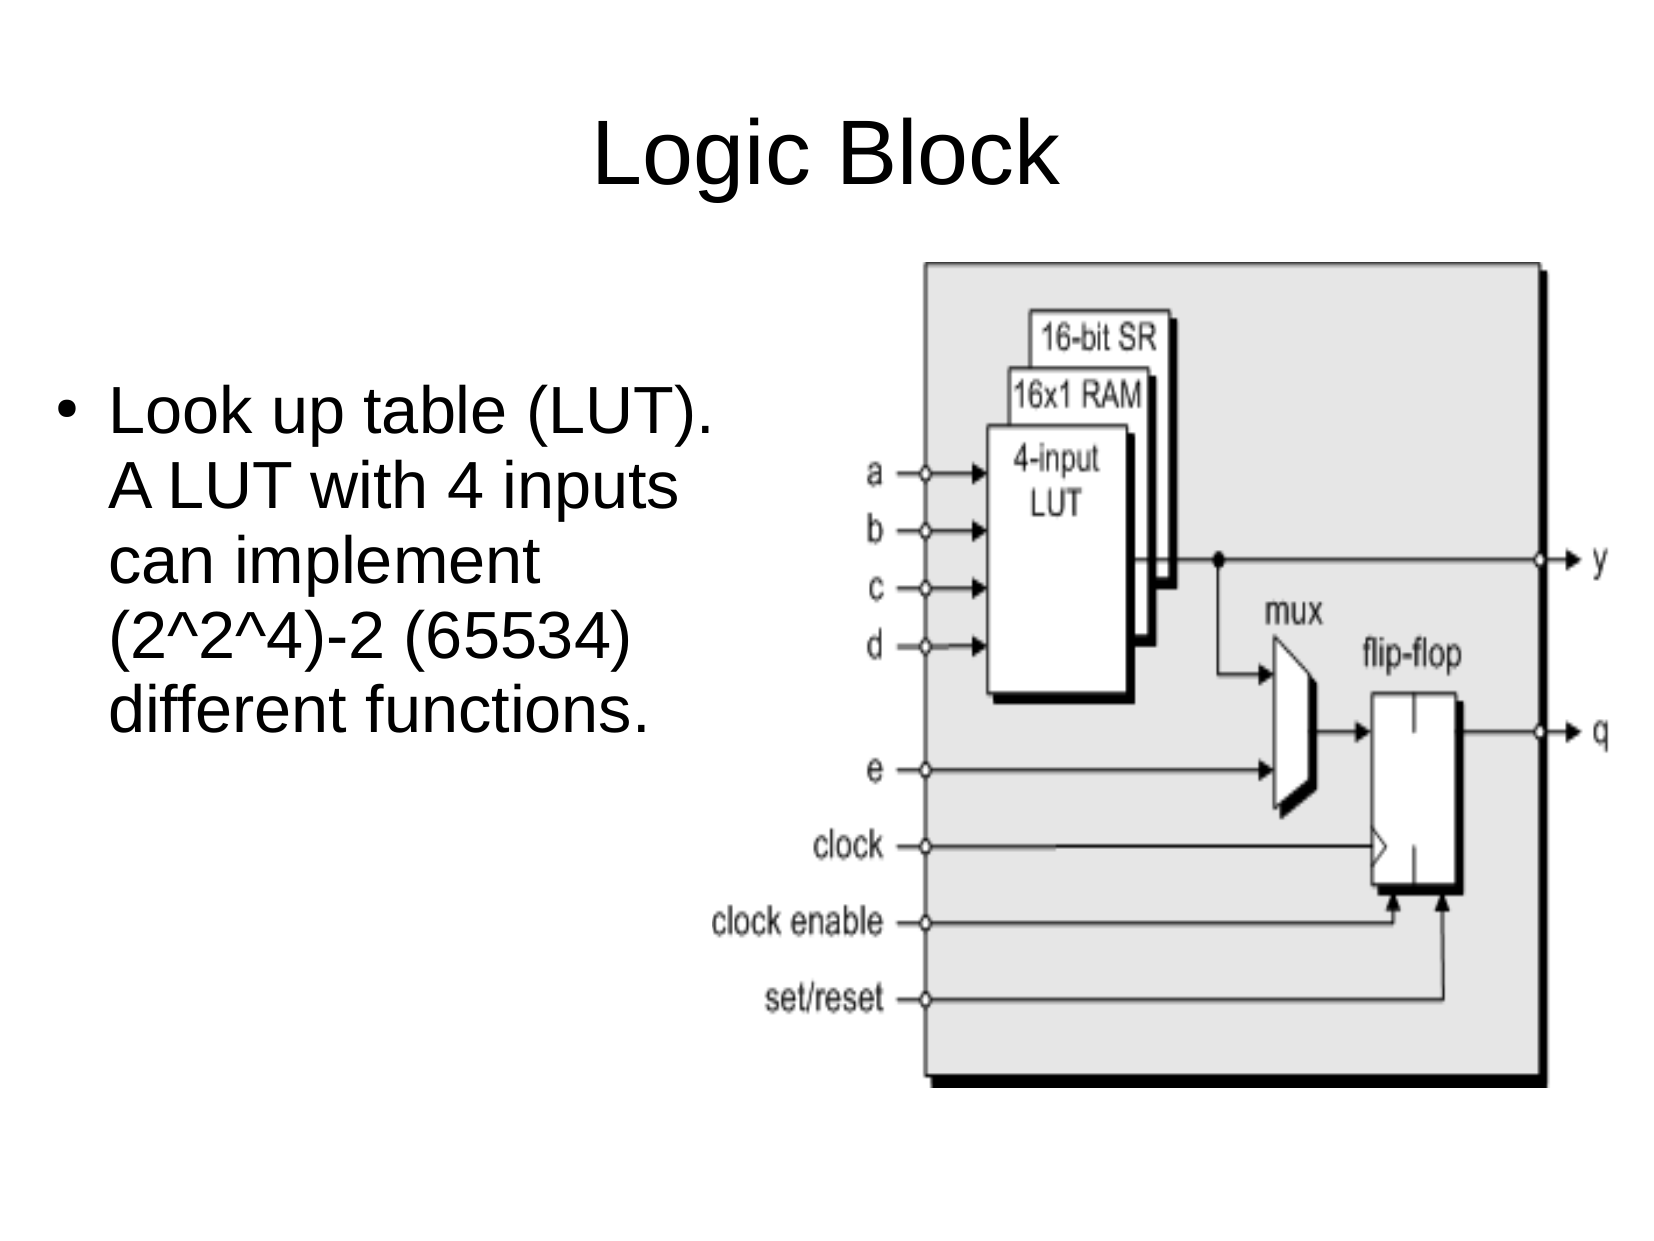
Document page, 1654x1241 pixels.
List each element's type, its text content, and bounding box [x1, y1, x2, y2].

title Logic Block [82, 49, 1571, 257]
list Look up table (LUT). A LUT with 4 inputs can implement (2^2^4)-2 (65534) different functions. [37, 269, 712, 1088]
picture [712, 262, 1613, 1088]
